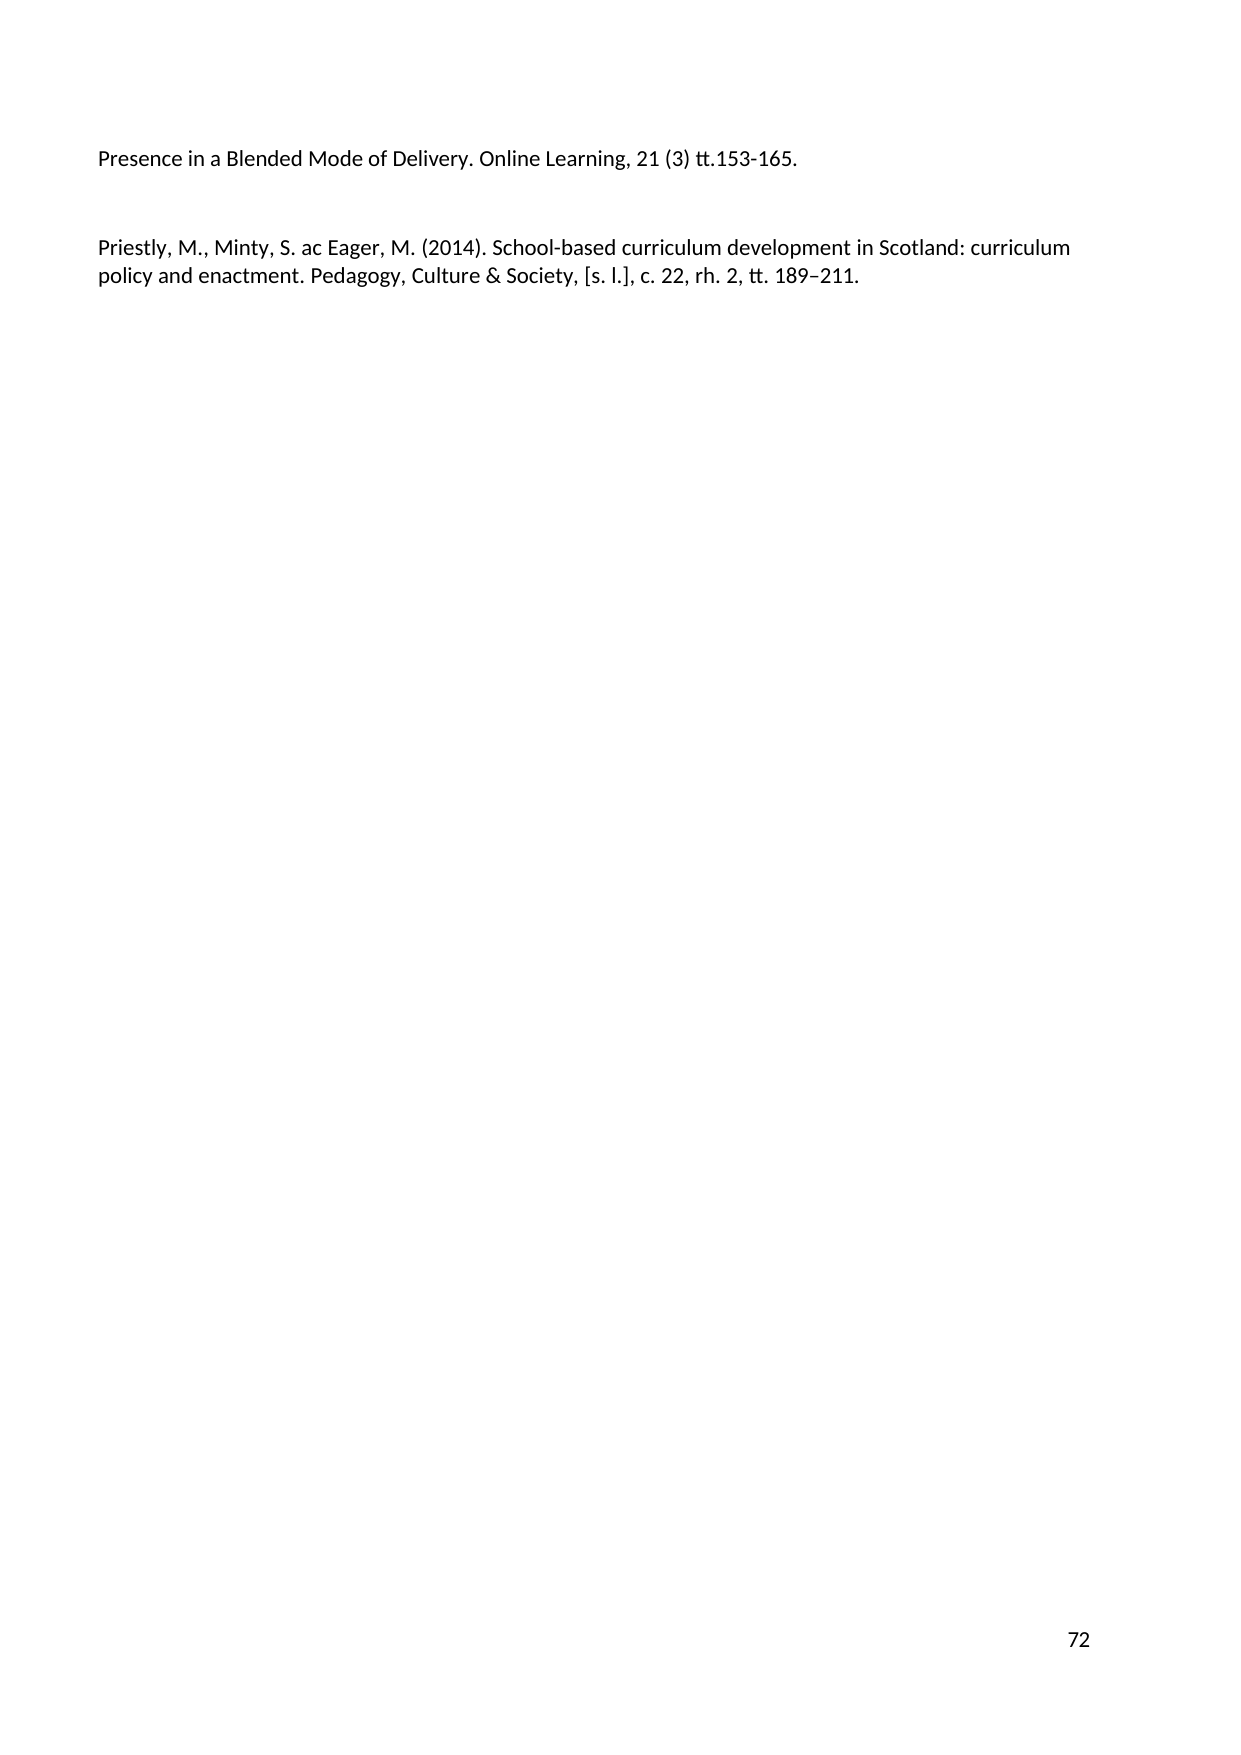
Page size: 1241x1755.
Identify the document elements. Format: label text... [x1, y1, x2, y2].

text Presence in a Blended Mode of Delivery. Online Learning, 21 (3) tt.153-165. [98, 144, 1086, 172]
text Priestly, M., Minty, S. ac Eager, M. (2014). School-based curriculum development in Scotland: curriculum policy and enactment. Pedagogy, Culture & Society, [s. l.], c. 22, rh. 2, tt. 189–211. [98, 233, 1086, 289]
